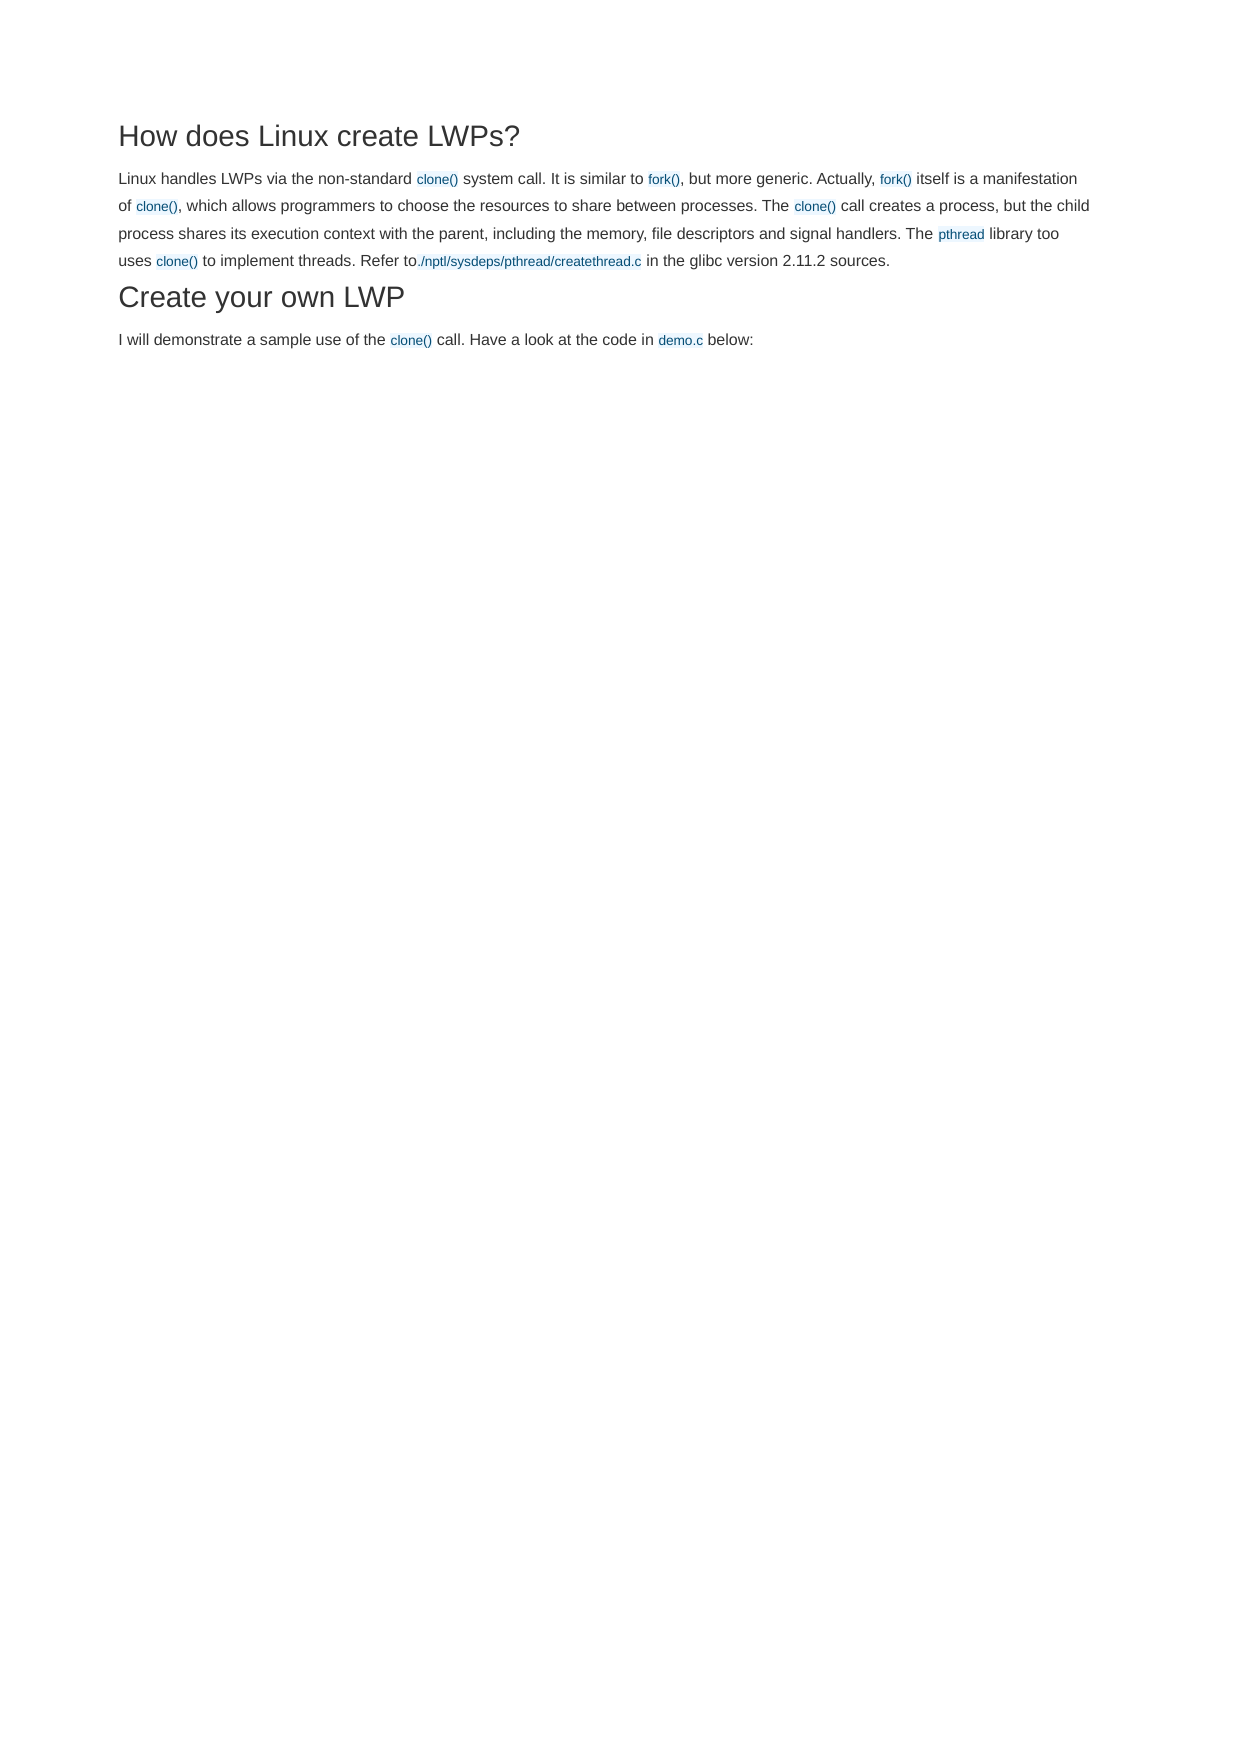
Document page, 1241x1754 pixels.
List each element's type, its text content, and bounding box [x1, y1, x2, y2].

text Linux handles LWPs via the non-standard clone() system call. It is similar to fork(), but more generic. Actually, fork() itself is a manifestation of clone(), which allows programmers to choose the resources to share between processes. The clone() call creates a process, but the child process shares its execution context with the parent, including the memory, file descriptors and signal handlers. The pthread library too uses clone() to implement threads. Refer to./nptl/sysdeps/pthread/createthread.c in the glibc version 2.11.2 sources. [118, 169, 1122, 270]
subtitle Create your own LWP [118, 279, 1122, 313]
text I will demonstrate a sample use of the clone() call. Have a look at the code in demo.c below: [118, 330, 1122, 349]
subtitle How does Linux create LWPs? [118, 118, 1122, 152]
